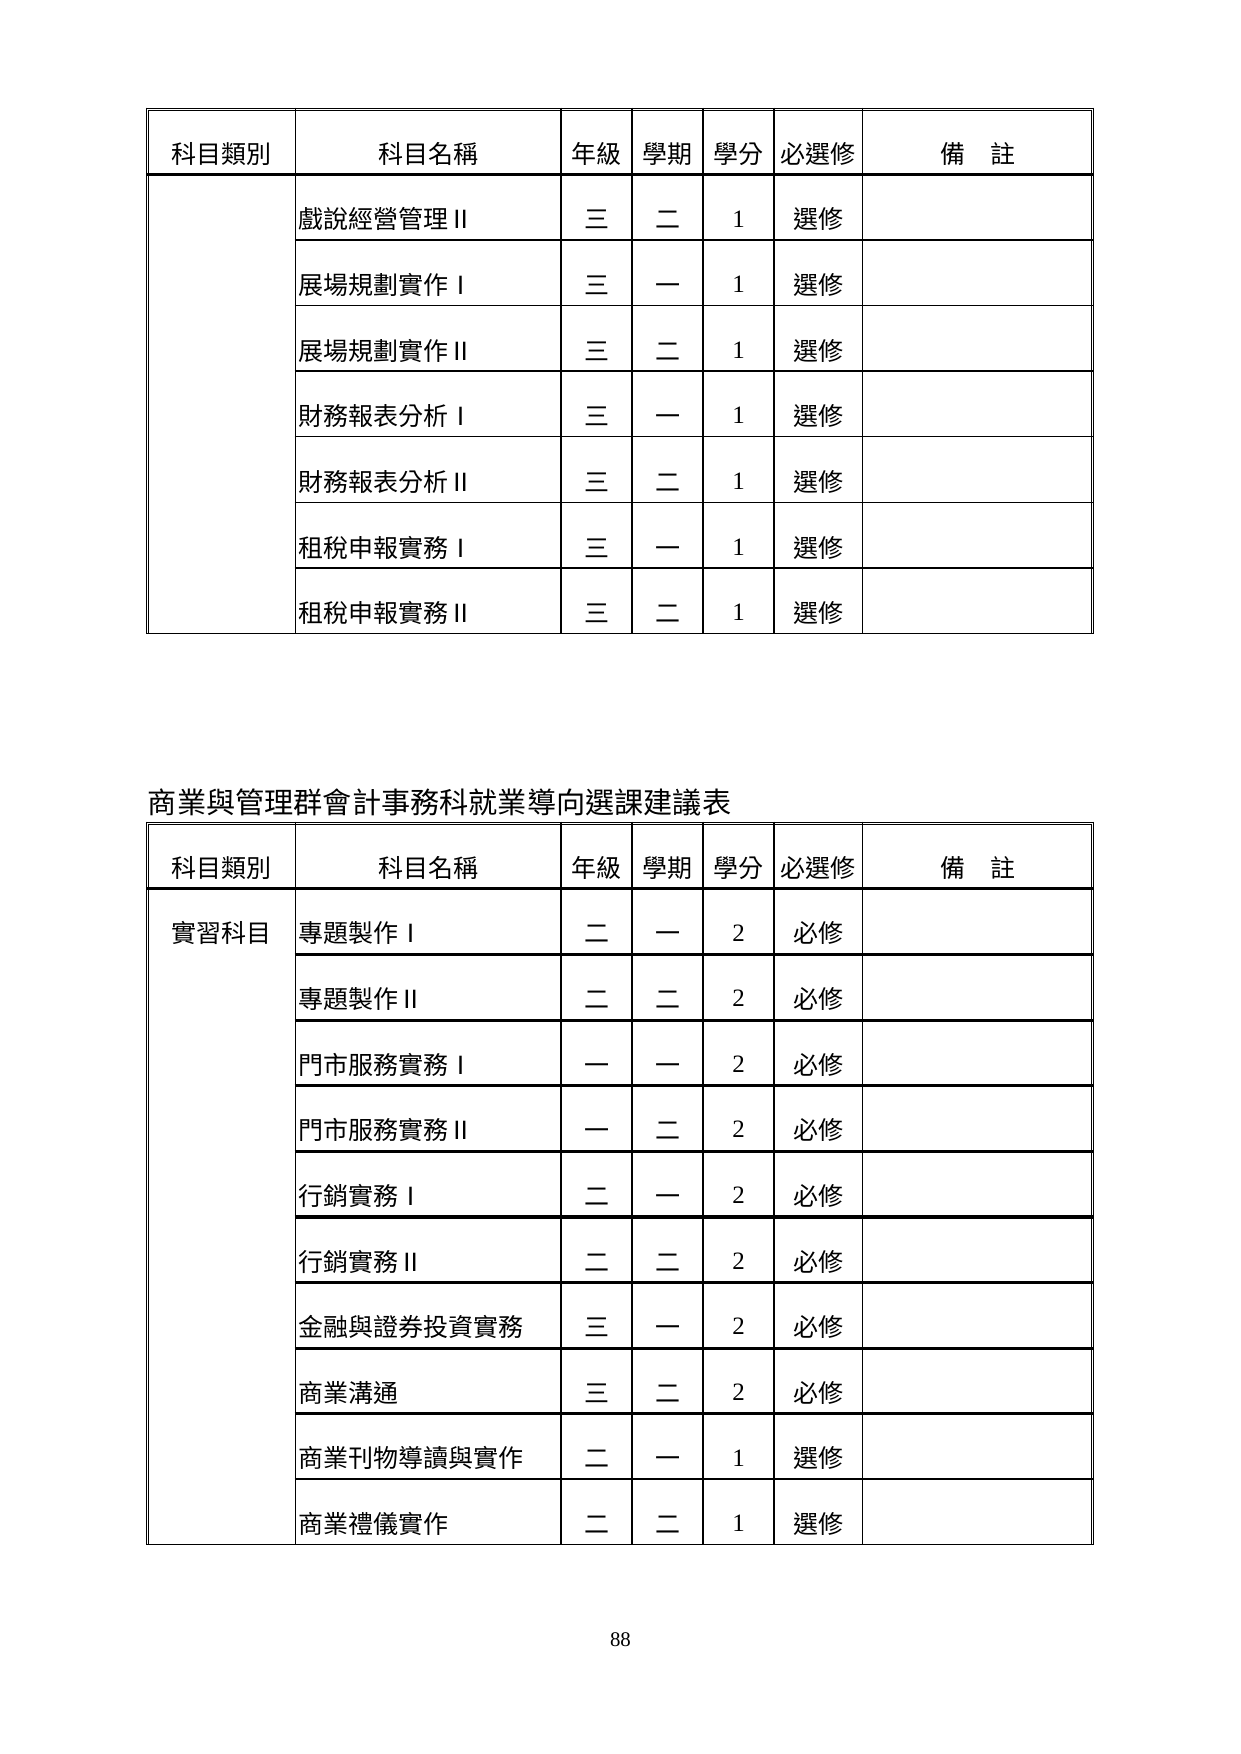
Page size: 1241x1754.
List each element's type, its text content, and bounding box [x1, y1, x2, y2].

table_cell 財務報表分析Ⅰ [296, 372, 560, 436]
table_cell 2 [704, 1022, 773, 1084]
table_cell 1 [704, 372, 773, 436]
table_cell [863, 1219, 1091, 1281]
table_cell 2 [704, 1087, 773, 1150]
table_cell 一 [633, 1415, 702, 1478]
table_cell 選修 [775, 241, 862, 304]
table_cell [863, 956, 1091, 1018]
table_cell 二 [633, 956, 702, 1018]
table_cell 二 [562, 1480, 631, 1543]
table_cell 必修 [775, 956, 862, 1018]
table_cell 二 [562, 1153, 631, 1215]
table_header 科目類別 [149, 111, 295, 173]
table_cell 一 [633, 241, 702, 304]
table_cell 門市服務實務Ⅱ [296, 1087, 560, 1150]
table_cell 行銷實務Ⅱ [296, 1219, 560, 1281]
table_cell 2 [704, 890, 773, 953]
table_cell 二 [633, 1480, 702, 1543]
table_header 科目類別 [149, 825, 295, 887]
table_cell 租稅申報實務Ⅱ [296, 569, 560, 633]
table_cell 三 [562, 569, 631, 633]
table_cell 必修 [775, 1350, 862, 1412]
table_cell 一 [633, 890, 702, 953]
table_cell 展場規劃實作Ⅰ [296, 241, 560, 304]
table_cell 選修 [775, 372, 862, 436]
table_cell 1 [704, 241, 773, 304]
table_cell [863, 241, 1091, 304]
table_cell 選修 [775, 569, 862, 633]
table_cell 1 [704, 176, 773, 239]
table_cell 一 [633, 372, 702, 436]
table_cell [863, 372, 1091, 436]
table_cell 1 [704, 1480, 773, 1543]
table_cell 金融與證券投資實務 [296, 1284, 560, 1347]
table_cell 展場規劃實作Ⅱ [296, 306, 560, 370]
table_cell 二 [562, 956, 631, 1018]
table_cell [863, 890, 1091, 953]
table_cell 租稅申報實務Ⅰ [296, 503, 560, 567]
table_cell 選修 [775, 176, 862, 239]
table_cell 2 [704, 1219, 773, 1281]
table_cell [863, 569, 1091, 633]
table_cell [863, 1284, 1091, 1347]
table_cell [863, 176, 1091, 239]
table_cell 2 [704, 956, 773, 1018]
table_cell 2 [704, 1350, 773, 1412]
table_cell 2 [704, 1284, 773, 1347]
table_header 必選修 [775, 825, 862, 887]
table_cell [863, 1022, 1091, 1084]
table_cell 二 [562, 1415, 631, 1478]
text 商業與管理群會計事務科就業導向選課建議表 [148, 759, 1092, 822]
table_cell 三 [562, 306, 631, 370]
table_cell 選修 [775, 503, 862, 567]
table_cell 三 [562, 1284, 631, 1347]
table_cell 選修 [775, 306, 862, 370]
table_cell 商業溝通 [296, 1350, 560, 1412]
table_cell [863, 437, 1091, 501]
table_cell [863, 1415, 1091, 1478]
table_cell 1 [704, 1415, 773, 1478]
table_cell 一 [562, 1087, 631, 1150]
table_cell 2 [704, 1153, 773, 1215]
table_cell 二 [633, 1087, 702, 1150]
table_cell 二 [633, 569, 702, 633]
table_cell 必修 [775, 1219, 862, 1281]
table_cell 選修 [775, 437, 862, 501]
table_cell [149, 176, 295, 633]
table_cell 一 [633, 503, 702, 567]
table_header 必選修 [775, 111, 862, 173]
table_cell [863, 1087, 1091, 1150]
table_header 學期 [633, 111, 702, 173]
table_cell 必修 [775, 1284, 862, 1347]
table_cell [863, 1153, 1091, 1215]
table_cell 二 [633, 176, 702, 239]
table_cell 一 [633, 1153, 702, 1215]
table_cell 一 [633, 1284, 702, 1347]
table_header 學分 [704, 825, 773, 887]
table_cell 一 [633, 1022, 702, 1084]
table_cell 二 [633, 306, 702, 370]
table_cell 戲說經營管理Ⅱ [296, 176, 560, 239]
table_cell 選修 [775, 1480, 862, 1543]
table_cell 專題製作Ⅰ [296, 890, 560, 953]
table_cell 專題製作Ⅱ [296, 956, 560, 1018]
table_header 備 註 [863, 825, 1091, 887]
table_cell 三 [562, 437, 631, 501]
table_header 科目名稱 [296, 825, 560, 887]
table_cell 必修 [775, 1087, 862, 1150]
table_cell 三 [562, 176, 631, 239]
table_cell 二 [562, 890, 631, 953]
table_cell 必修 [775, 890, 862, 953]
table_cell 1 [704, 437, 773, 501]
table_cell [863, 1350, 1091, 1412]
table_cell 三 [562, 503, 631, 567]
table_cell 商業禮儀實作 [296, 1480, 560, 1543]
table_cell 一 [562, 1022, 631, 1084]
table_cell 行銷實務Ⅰ [296, 1153, 560, 1215]
table_cell 二 [633, 1219, 702, 1281]
table_header 備 註 [863, 111, 1091, 173]
table_cell 三 [562, 1350, 631, 1412]
table_header 年級 [562, 825, 631, 887]
table_cell [863, 503, 1091, 567]
table_cell 三 [562, 372, 631, 436]
table_cell 二 [633, 437, 702, 501]
table_cell 三 [562, 241, 631, 304]
table_cell 選修 [775, 1415, 862, 1478]
table_cell 財務報表分析Ⅱ [296, 437, 560, 501]
table_cell 1 [704, 503, 773, 567]
table_cell 二 [633, 1350, 702, 1412]
table_cell 門市服務實務Ⅰ [296, 1022, 560, 1084]
table_cell [863, 306, 1091, 370]
table_cell 1 [704, 306, 773, 370]
table_header 年級 [562, 111, 631, 173]
table_cell 商業刊物導讀與實作 [296, 1415, 560, 1478]
table_cell 必修 [775, 1153, 862, 1215]
table_header 科目名稱 [296, 111, 560, 173]
table_header 學期 [633, 825, 702, 887]
table_cell [863, 1480, 1091, 1543]
table_cell 必修 [775, 1022, 862, 1084]
table_cell 二 [562, 1219, 631, 1281]
table_cell 實習科目 [149, 890, 295, 1543]
table_cell 1 [704, 569, 773, 633]
table_header 學分 [704, 111, 773, 173]
